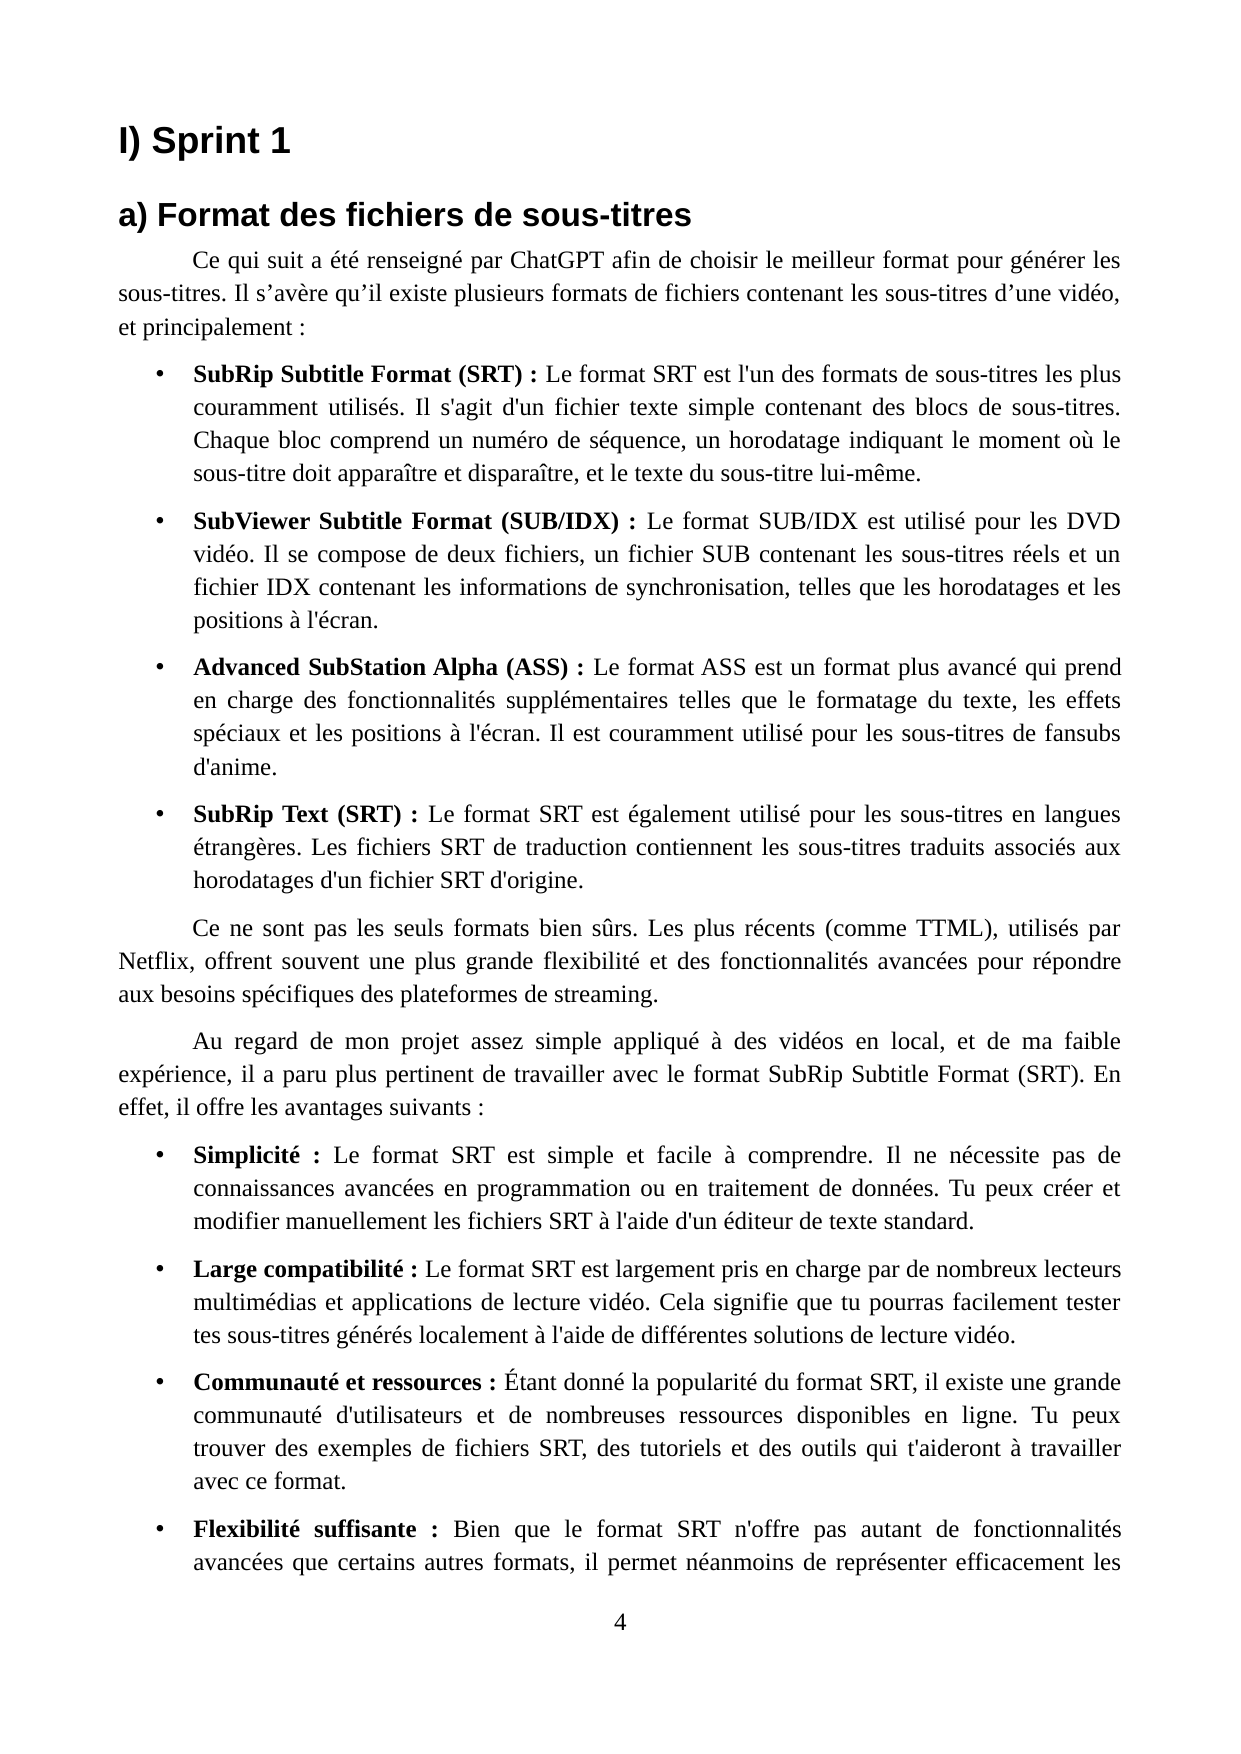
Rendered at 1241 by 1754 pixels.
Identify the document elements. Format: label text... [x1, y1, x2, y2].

list Simplicité : Le format SRT est simple et facile à comprendre. Il ne nécessite pas de connaissances avancées en programmation ou en traitement de données. Tu peux créer et modifier manuellement les fichiers SRT à l'aide d'un éditeur de texte standard. [156, 1140, 1122, 1235]
list Large compatibilité : Le format SRT est largement pris en charge par de nombreux lecteurs multimédias et applications de lecture vidéo. Cela signifie que tu pourras facilement tester tes sous-titres générés localement à l'aide de différentes solutions de lecture vidéo. [156, 1254, 1122, 1348]
list Communauté et ressources : Étant donné la popularité du format SRT, il existe une grande communauté d'utilisateurs et de nombreuses ressources disponibles en ligne. Tu peux trouver des exemples de fichiers SRT, des tutoriels et des outils qui t'aideront à travailler avec ce format. [156, 1367, 1122, 1495]
list Flexibilité suffisante : Bien que le format SRT n'offre pas autant de fonctionnalités avancées que certains autres formats, il permet néanmoins de représenter efficacement les [156, 1514, 1122, 1576]
list SubRip Subtitle Format (SRT) : Le format SRT est l'un des formats de sous-titres les plus couramment utilisés. Il s'agit d'un fichier texte simple contenant des blocs de sous-titres. Chaque bloc comprend un numéro de séquence, un horodatage indiquant le moment où le sous-titre doit apparaître et disparaître, et le texte du sous-titre lui-même. [156, 359, 1122, 487]
list SubViewer Subtitle Format (SUB/IDX) : Le format SUB/IDX est utilisé pour les DVD vidéo. Il se compose de deux fichiers, un fichier SUB contenant les sous-titres réels et un fichier IDX contenant les informations de synchronisation, telles que les horodatages et les positions à l'écran. [156, 506, 1122, 634]
text Ce ne sont pas les seuls formats bien sûrs. Les plus récents (comme TTML), utilisés par Netflix, offrent souvent une plus grande flexibilité et des fonctionnalités avancées pour répondre aux besoins spécifiques des plateformes de streaming. [118, 913, 1122, 1008]
subtitle I) Sprint 1 [118, 118, 1122, 161]
list SubRip Text (SRT) : Le format SRT est également utilisé pour les sous-titres en langues étrangères. Les fichiers SRT de traduction contiennent les sous-titres traduits associés aux horodatages d'un fichier SRT d'origine. [156, 799, 1122, 894]
list Advanced SubStation Alpha (ASS) : Le format ASS est un format plus avancé qui prend en charge des fonctionnalités supplémentaires telles que le formatage du texte, les effets spéciaux et les positions à l'écran. Il est couramment utilisé pour les sous-titres de fansubs d'anime. [156, 652, 1122, 780]
text Ce qui suit a été renseigné par ChatGPT afin de choisir le meilleur format pour générer les sous-titres. Il s’avère qu’il existe plusieurs formats de fichiers contenant les sous-titres d’une vidéo, et principalement : [118, 246, 1122, 340]
text Au regard de mon projet assez simple appliqué à des vidéos en local, et de ma faible expérience, il a paru plus pertinent de travailler avec le format SubRip Subtitle Format (SRT). En effet, il offre les avantages suivants : [118, 1026, 1122, 1121]
subtitle a) Format des fichiers de sous-titres [118, 194, 1122, 233]
